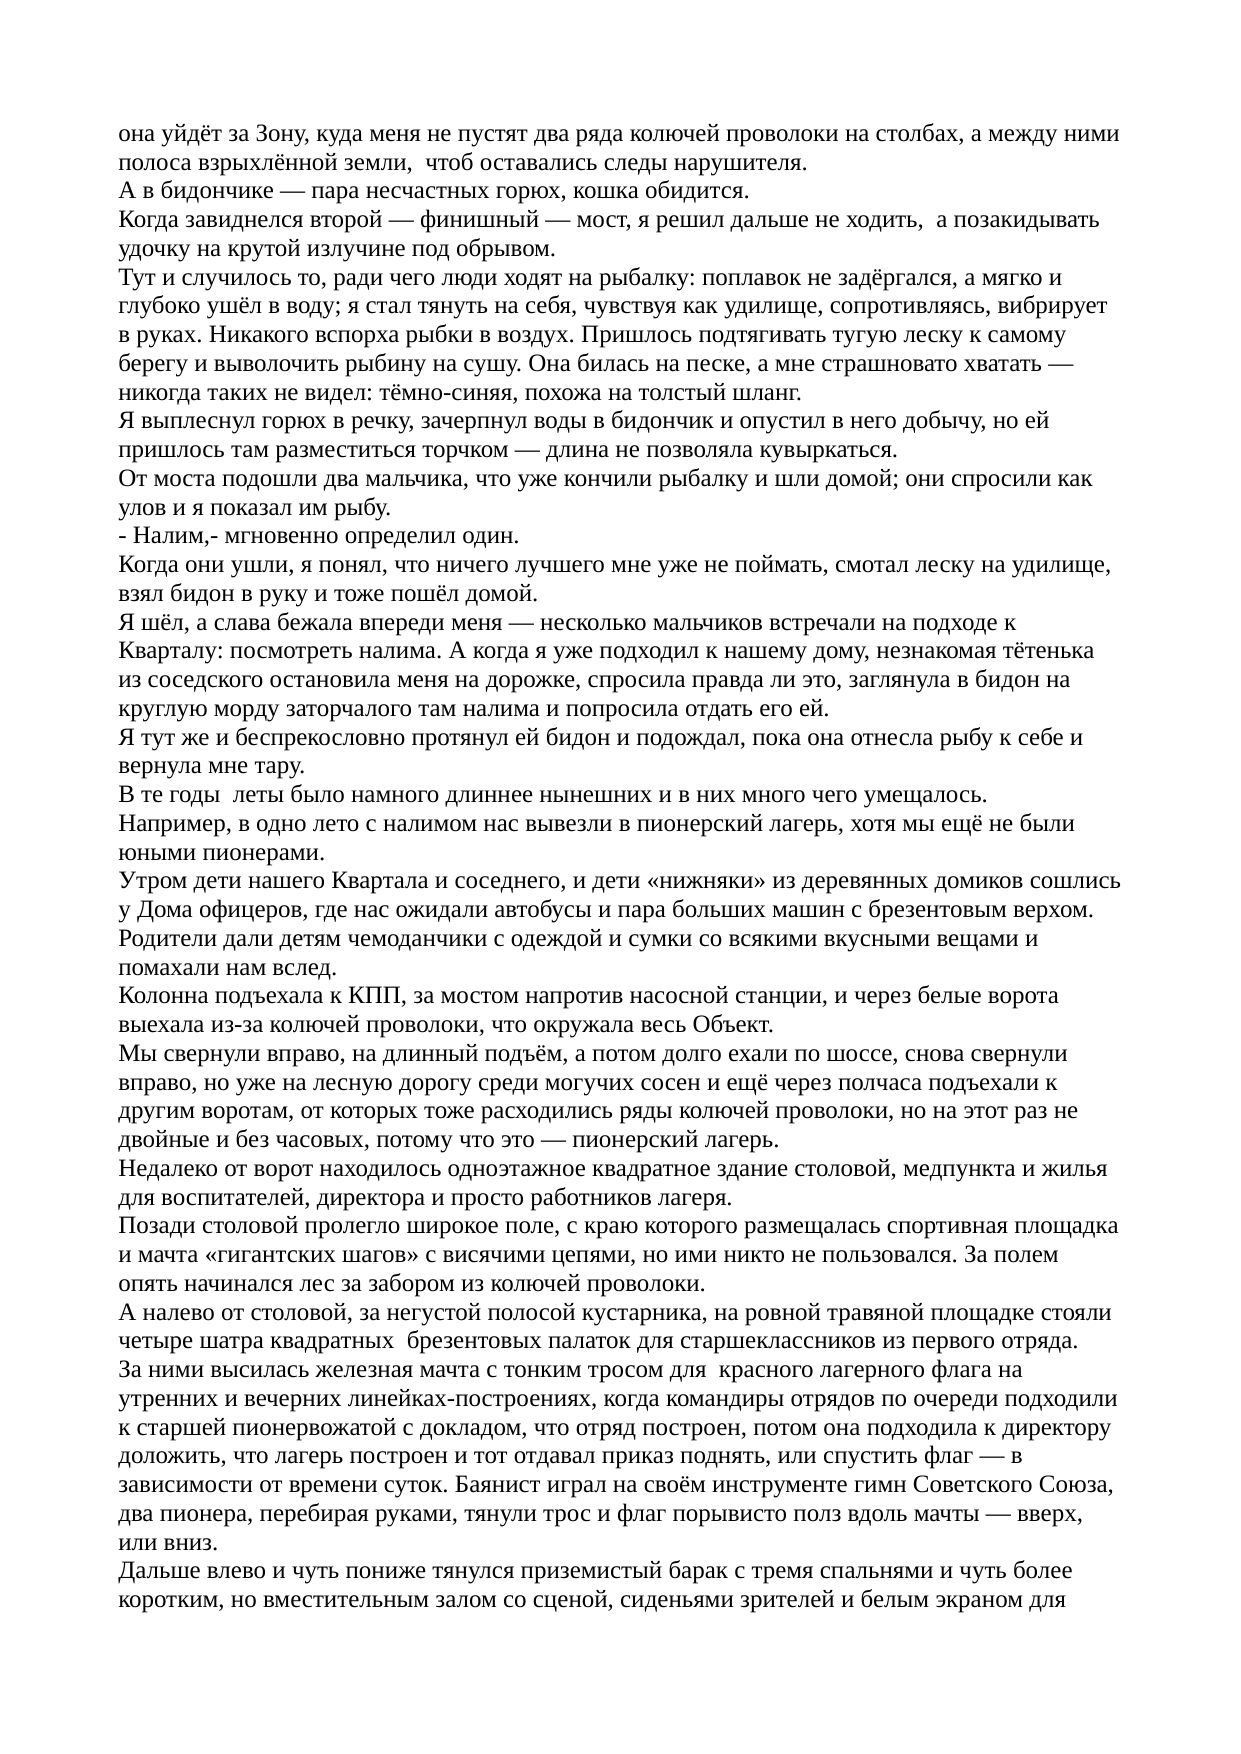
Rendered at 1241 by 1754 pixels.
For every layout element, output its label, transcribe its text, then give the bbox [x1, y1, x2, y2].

text А в бидончике — пара несчастных горюх, кошка обидится. [118, 176, 1122, 204]
text За ними высилась железная мачта с тонким тросом для красного лагерного флага на утренних и вечерних линейках-построениях, когда командиры отрядов по очереди подходили к старшей пионервожатой с докладом, что отряд построен, потом она подходила к директору доложить, что лагерь построен и тот отдавал приказ поднять, или спустить флаг — в зависимости от времени суток. Баянист играл на своём инструменте гимн Советского Союза, два пионера, перебирая руками, тянули трос и флаг порывисто полз вдоль мачты — вверх, или вниз. [118, 1354, 1122, 1556]
text Колонна подъехала к КПП, за мостом напротив насосной станции, и через белые ворота выехала из-за колючей проволоки, что окружала весь Объект. [118, 981, 1122, 1038]
text Я выплеснул горюх в речку, зачерпнул воды в бидончик и опустил в него добычу, но ей пришлось там разместиться торчком — длина не позволяла кувыркаться. [118, 406, 1122, 463]
text Я шёл, а слава бежала впереди меня — несколько мальчиков встречали на подходе к Кварталу: посмотреть налима. А когда я уже подходил к нашему дому, незнакомая тётенька из соседского остановила меня на дорожке, спросила правда ли это, заглянула в бидон на круглую морду заторчалого там налима и попросила отдать его ей. [118, 607, 1122, 722]
text Когда завиднелся второй — финишный — мост, я решил дальше не ходить, а позакидывать удочку на крутой излучине под обрывом. [118, 204, 1122, 262]
text Дальше влево и чуть пониже тянулся приземистый барак с тремя спальнями и чуть более коротким, но вместительным залом со сценой, сиденьями зрителей и белым экраном для [118, 1556, 1122, 1613]
text - Налим,- мгновенно определил один. [118, 521, 1122, 549]
text Тут и случилось то, ради чего люди ходят на рыбалку: поплавок не задёргался, а мягко и глубоко ушёл в воду; я стал тянуть на себя, чувствуя как удилище, сопротивляясь, вибрирует в руках. Никакого вспорха рыбки в воздух. Пришлось подтягивать тугую леску к самому берегу и выволочить рыбину на сушу. Она билась на песке, а мне страшновато хватать — никогда таких не видел: тёмно-синяя, похожа на толстый шланг. [118, 262, 1122, 406]
text А налево от столовой, за негустой полосой кустарника, на ровной травяной площадке стояли четыре шатра квадратных брезентовых палаток для старшеклассников из первого отряда. [118, 1297, 1122, 1354]
text она уйдёт за Зону, куда меня не пустят два ряда колючей проволоки на столбах, а между ними полоса взрыхлённой земли, чтоб оставались следы нарушителя. [118, 118, 1122, 176]
text Позади столовой пролегло широкое поле, с краю которого размещалась спортивная площадка и мачта «гигантских шагов» с висячими цепями, но ими никто не пользовался. За полем опять начинался лес за забором из колючей проволоки. [118, 1211, 1122, 1297]
text Утром дети нашего Квартала и соседнего, и дети «нижняки» из деревянных домиков сошлись у Дома офицеров, где нас ожидали автобусы и пара больших машин с брезентовым верхом. Родители дали детям чемоданчики с одеждой и сумки со всякими вкусными вещами и помахали нам вслед. [118, 866, 1122, 981]
text Например, в одно лето с налимом нас вывезли в пионерский лагерь, хотя мы ещё не были юными пионерами. [118, 808, 1122, 866]
text Я тут же и беспрекословно протянул ей бидон и подождал, пока она отнесла рыбу к себе и вернула мне тару. [118, 722, 1122, 779]
text Недалеко от ворот находилось одноэтажное квадратное здание столовой, медпункта и жилья для воспитателей, директора и просто работников лагеря. [118, 1153, 1122, 1211]
text От моста подошли два мальчика, что уже кончили рыбалку и шли домой; они спросили как улов и я показал им рыбу. [118, 463, 1122, 521]
text В те годы леты было намного длиннее нынешних и в них много чего умещалось. [118, 779, 1122, 808]
text Мы свернули вправо, на длинный подъём, а потом долго ехали по шоссе, снова свернули вправо, но уже на лесную дорогу среди могучих сосен и ещё через полчаса подъехали к другим воротам, от которых тоже расходились ряды колючей проволоки, но на этот раз не двойные и без часовых, потому что это — пионерский лагерь. [118, 1038, 1122, 1153]
text Когда они ушли, я понял, что ничего лучшего мне уже не поймать, смотал леску на удилище, взял бидон в руку и тоже пошёл домой. [118, 549, 1122, 607]
